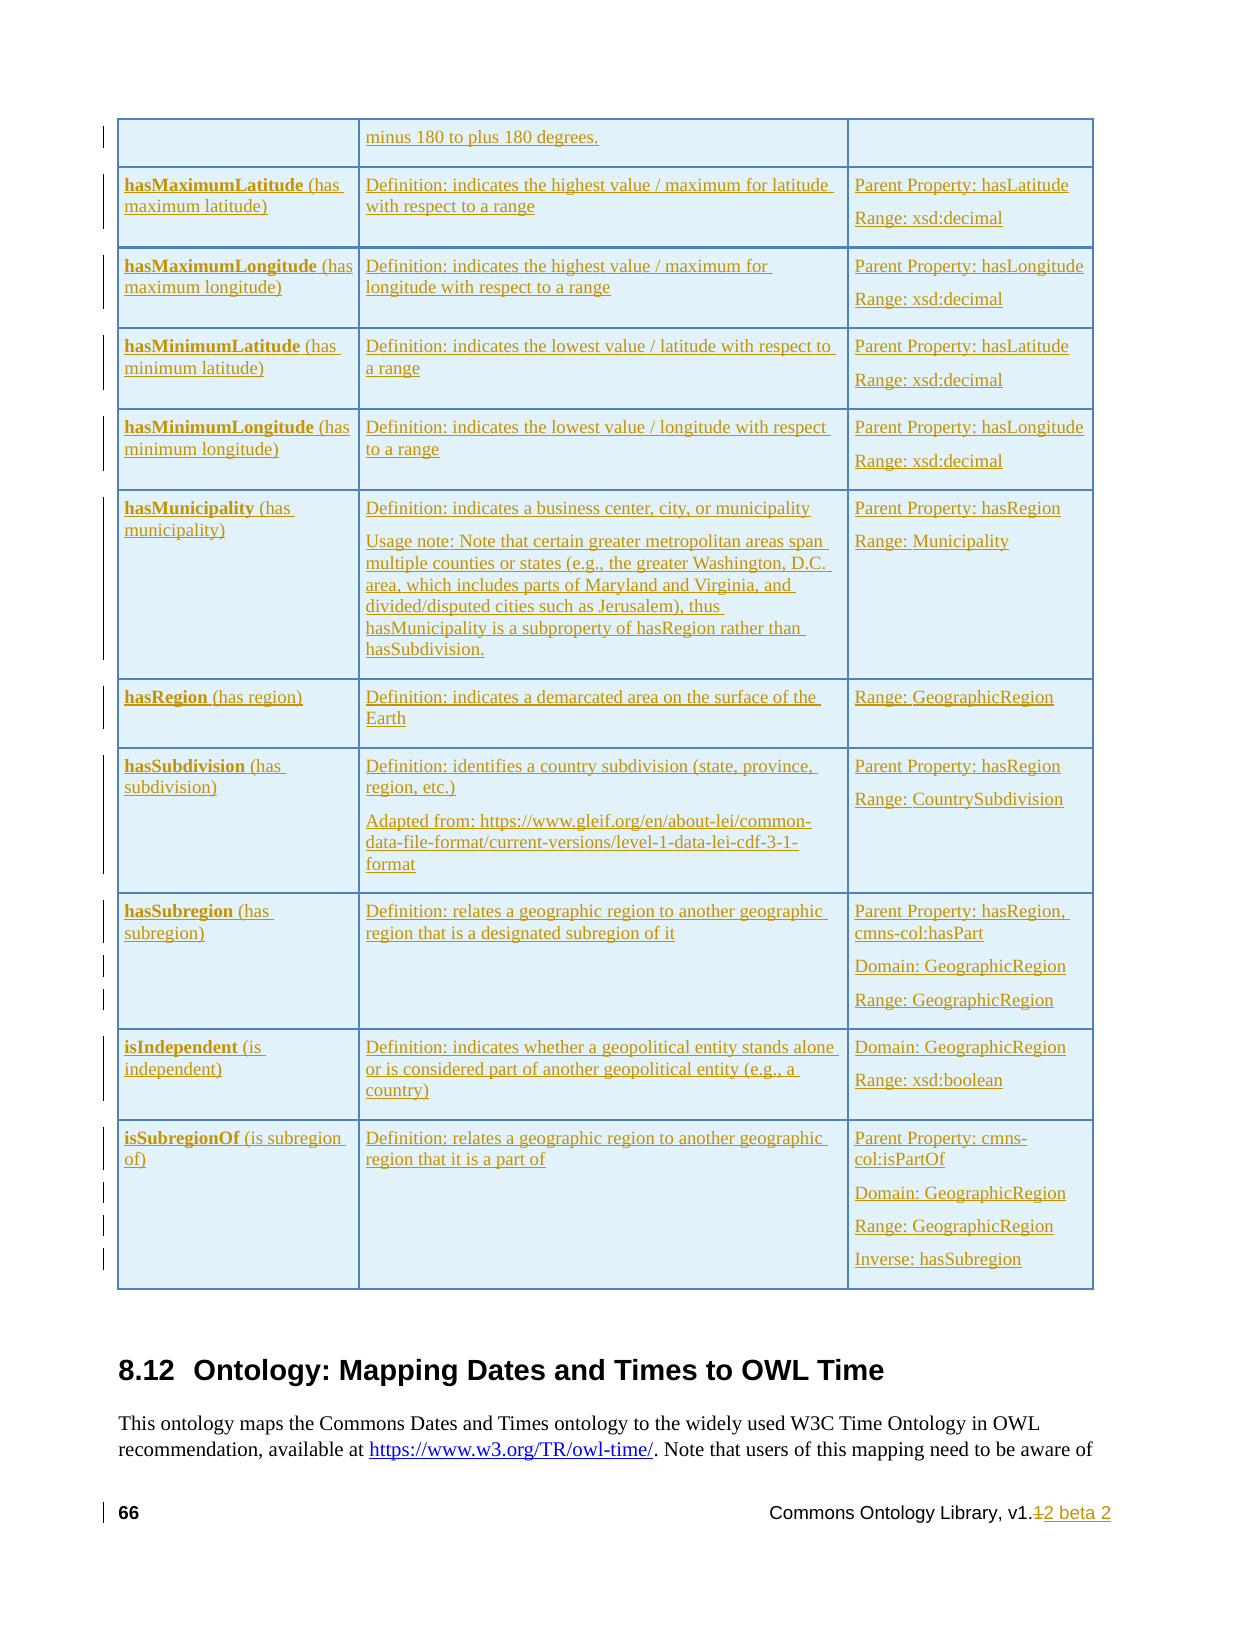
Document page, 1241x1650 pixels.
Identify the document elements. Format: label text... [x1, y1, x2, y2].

subtitle Ontology: Mapping Dates and Times to OWL Time [118, 1353, 1122, 1387]
text This ontology maps the Commons Dates and Times ontology to the widely used W3C Time Ontology in OWL recommendation, available at https://www.w3.org/TR/owl-time/. Note that users of this mapping need to be aware of [118, 1411, 1122, 1461]
